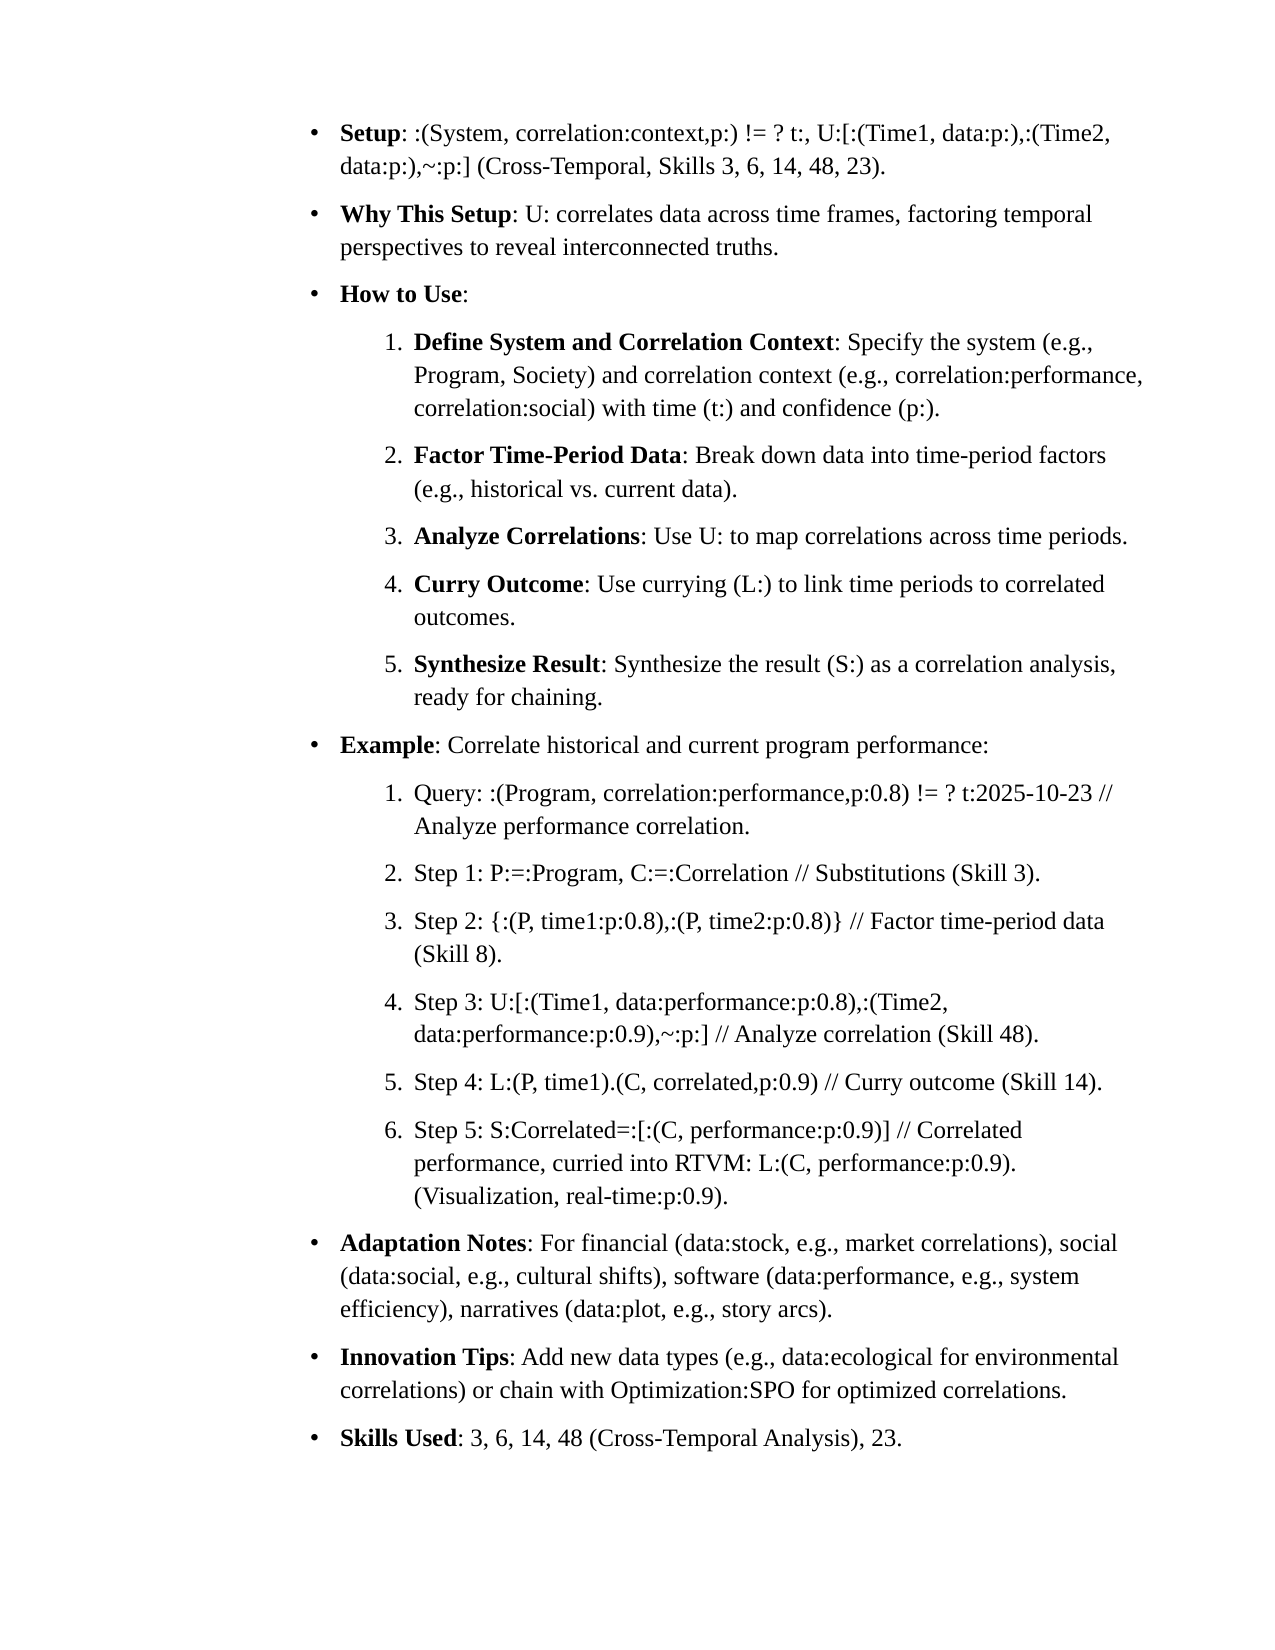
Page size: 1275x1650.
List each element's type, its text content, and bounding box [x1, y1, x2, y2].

list Factor Time-Period Data: Break down data into time-period factors (e.g., historical vs. current data). [384, 441, 1157, 502]
list Analyze Correlations: Use U: to map correlations across time periods. [384, 521, 1157, 550]
list Query: :(Program, correlation:performance,p:0.8) != ? t:2025-10-23 // Analyze performance correlation. [384, 778, 1157, 839]
list Step 2: {:(P, time1:p:0.8),:(P, time2:p:0.8)} // Factor time-period data (Skill 8). [384, 906, 1157, 968]
list Innovation Tips: Add new data types (e.g., data:ecological for environmental correlations) or chain with Optimization:SPO for optimized correlations. [310, 1342, 1157, 1404]
list Step 1: P:=:Program, C:=:Correlation // Substitutions (Skill 3). [384, 858, 1157, 887]
list Step 4: L:(P, time1).(C, correlated,p:0.9) // Curry outcome (Skill 14). [384, 1067, 1157, 1096]
list Adaptation Notes: For financial (data:stock, e.g., market correlations), social (data:social, e.g., cultural shifts), software (data:performance, e.g., system efficiency), narratives (data:plot, e.g., story arcs). [310, 1228, 1157, 1323]
list Why This Setup: U: correlates data across time frames, factoring temporal perspectives to reveal interconnected truths. [310, 199, 1157, 261]
list Synthesize Result: Synthesize the result (S:) as a correlation analysis, ready for chaining. [384, 649, 1157, 711]
list Setup: :(System, correlation:context,p:) != ? t:, U:[:(Time1, data:p:),:(Time2, data:p:),~:p:] (Cross-Temporal, Skills 3, 6, 14, 48, 23). [310, 118, 1157, 180]
list Step 3: U:[:(Time1, data:performance:p:0.8),:(Time2, data:performance:p:0.9),~:p:] // Analyze correlation (Skill 48). [384, 987, 1157, 1048]
list Curry Outcome: Use currying (L:) to link time periods to correlated outcomes. [384, 569, 1157, 631]
list Step 5: S:Correlated=:[:(C, performance:p:0.9)] // Correlated performance, curried into RTVM: L:(C, performance:p:0.9).(Visualization, real-time:p:0.9). [384, 1115, 1157, 1209]
list Example: Correlate historical and current program performance: [310, 730, 1157, 759]
list Define System and Correlation Context: Specify the system (e.g., Program, Society) and correlation context (e.g., correlation:performance, correlation:social) with time (t:) and confidence (p:). [384, 327, 1157, 422]
list Skills Used: 3, 6, 14, 48 (Cross-Temporal Analysis), 23. [310, 1423, 1157, 1451]
list How to Use: [310, 279, 1157, 308]
